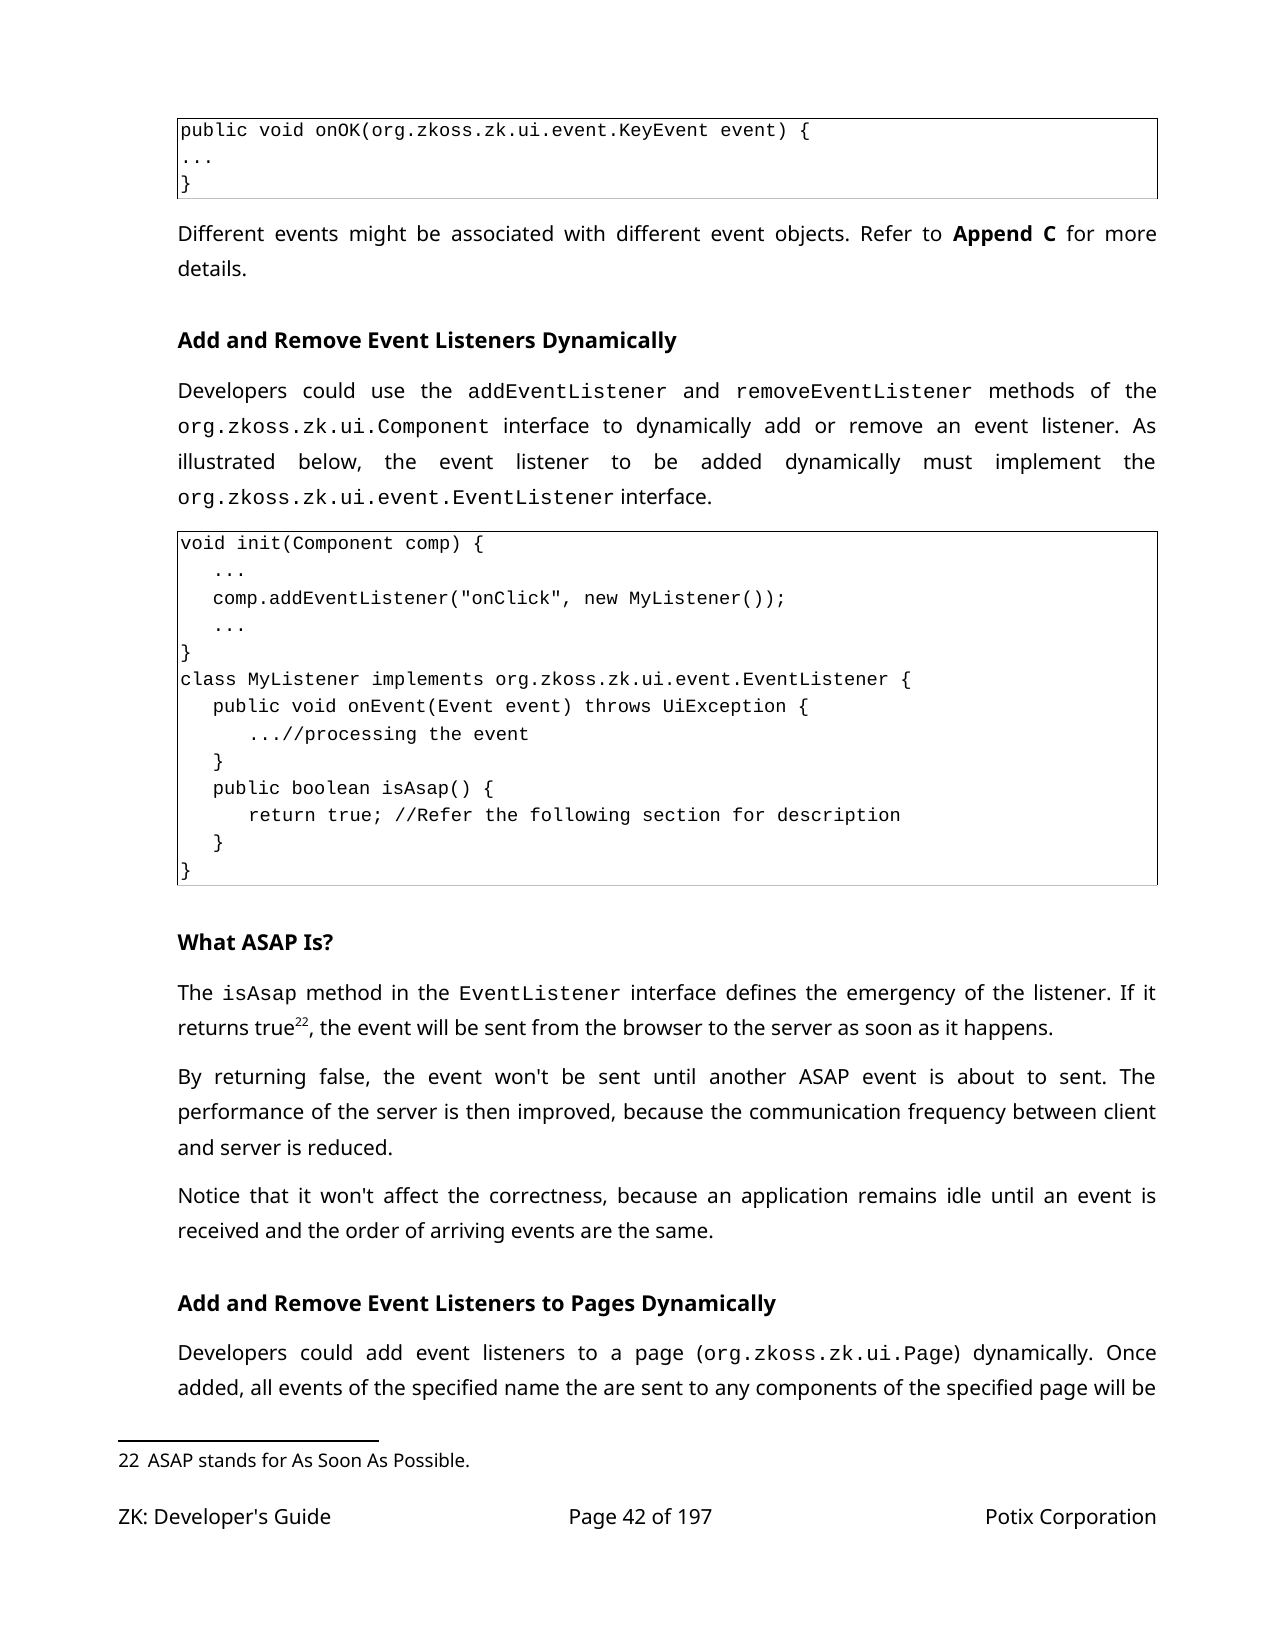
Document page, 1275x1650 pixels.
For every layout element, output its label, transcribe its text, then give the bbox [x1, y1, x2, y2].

text } [178, 749, 1157, 773]
text } [178, 857, 1157, 885]
text class MyListener implements org.zkoss.zk.ui.event.EventListener { [178, 667, 1157, 691]
text comp.addEventListener("onClick", new MyListener()); [178, 586, 1157, 610]
text Developers could use the addEventListener and removeEventListener methods of the org.zkoss.zk.ui.Component interface to dynamically add or remove an event listener. As illustrated below, the event listener to be added dynamically must implement the org.zkoss.zk.ui.event.EventListener interface. [177, 376, 1157, 511]
subtitle What ASAP Is? [177, 927, 1157, 957]
text public void onOK(org.zkoss.zk.ui.event.KeyEvent event) { ... } [178, 119, 1157, 198]
text ASAP stands for As Soon As Possible. [118, 1447, 1157, 1473]
text return true; //Refer the following section for description [178, 803, 1157, 827]
subtitle Add and Remove Event Listeners Dynamically [177, 325, 1157, 355]
text ...//processing the event [178, 721, 1157, 746]
text By returning false, the event won't be sent until another ASAP event is about to sent. The performance of the server is then improved, because the communication frequency between client and server is reduced. [177, 1062, 1157, 1161]
text public boolean isAsap() { [178, 776, 1157, 800]
text Notice that it won't affect the correctness, because an application remains idle until an event is received and the order of arriving events are the same. [177, 1181, 1157, 1245]
text ... [178, 613, 1157, 637]
text } [178, 640, 1157, 664]
text The isAsap method in the EventListener interface defines the emergency of the listener. If it returns true, the event will be sent from the browser to the server as soon as it happens. [177, 978, 1157, 1042]
text void init(Component comp) { [178, 532, 1157, 555]
text ... [178, 558, 1157, 583]
text } [178, 830, 1157, 854]
text public void onEvent(Event event) throws UiException { [178, 694, 1157, 718]
subtitle Add and Remove Event Listeners to Pages Dynamically [177, 1287, 1157, 1317]
text Different events might be associated with different event objects. Refer to Append C for more details. [177, 219, 1157, 283]
text Developers could add event listeners to a page (org.zkoss.zk.ui.Page) dynamically. Once added, all events of the specified name the are sent to any components of the specified page will be [177, 1338, 1157, 1402]
